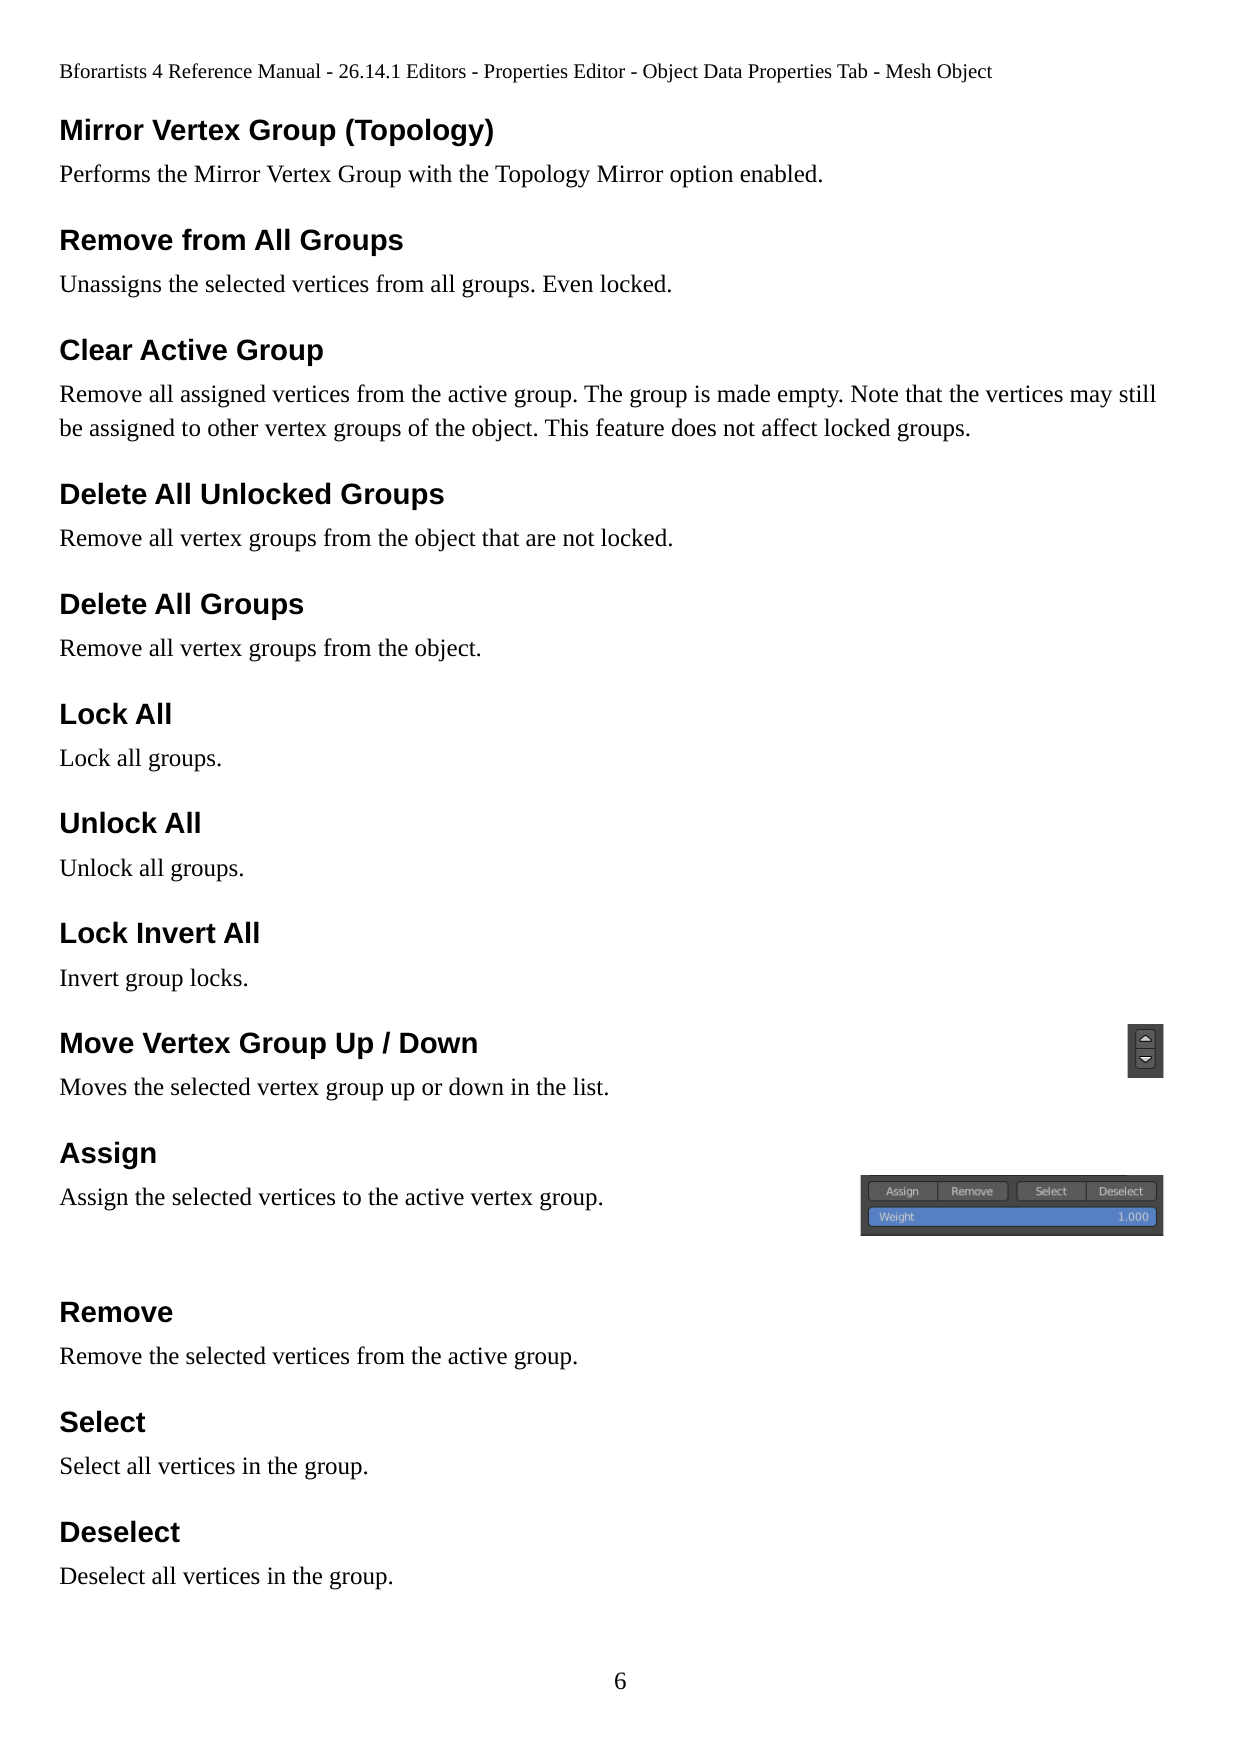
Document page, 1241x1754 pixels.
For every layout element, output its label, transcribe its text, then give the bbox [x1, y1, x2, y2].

text Lock all groups. [59, 743, 1181, 772]
text Moves the selected vertex group up or down in the list. [59, 1072, 1181, 1101]
text Assign the selected vertices to the active vertex group. [59, 1182, 860, 1211]
text Select all vertices in the group. [59, 1451, 1181, 1480]
subtitle Unlock All [59, 806, 1181, 840]
text Remove all assigned vertices from the active group. The group is made empty. Note that the vertices may still be assigned to other vertex groups of the object. This feature does not affect locked groups. [59, 379, 1181, 442]
text Remove all vertex groups from the object. [59, 633, 1181, 662]
subtitle Mirror Vertex Group (Topology) [59, 113, 1181, 146]
text Performs the Mirror Vertex Group with the Topology Mirror option enabled. [59, 159, 1181, 188]
subtitle Move Vertex Group Up / Down [59, 1026, 1127, 1060]
text Deselect all vertices in the group. [59, 1561, 1181, 1590]
subtitle Remove from All Groups [59, 222, 1181, 256]
text Unassigns the selected vertices from all groups. Even locked. [59, 269, 1181, 297]
subtitle Remove [59, 1295, 1181, 1329]
picture [860, 1175, 1164, 1236]
text Unlock all groups. [59, 853, 1181, 881]
text Remove all vertex groups from the object that are not locked. [59, 523, 1181, 552]
subtitle Deselect [59, 1515, 1181, 1549]
text Remove the selected vertices from the active group. [59, 1341, 1181, 1370]
subtitle Select [59, 1405, 1181, 1439]
subtitle Delete All Unlocked Groups [59, 477, 1181, 511]
subtitle [1164, 1026, 1181, 1060]
subtitle Delete All Groups [59, 587, 1181, 620]
subtitle Clear Active Group [59, 332, 1181, 366]
text Invert group locks. [59, 963, 1181, 991]
picture [1127, 1024, 1164, 1078]
subtitle Lock All [59, 697, 1181, 730]
subtitle Lock Invert All [59, 916, 1181, 950]
subtitle Assign [59, 1136, 1181, 1170]
